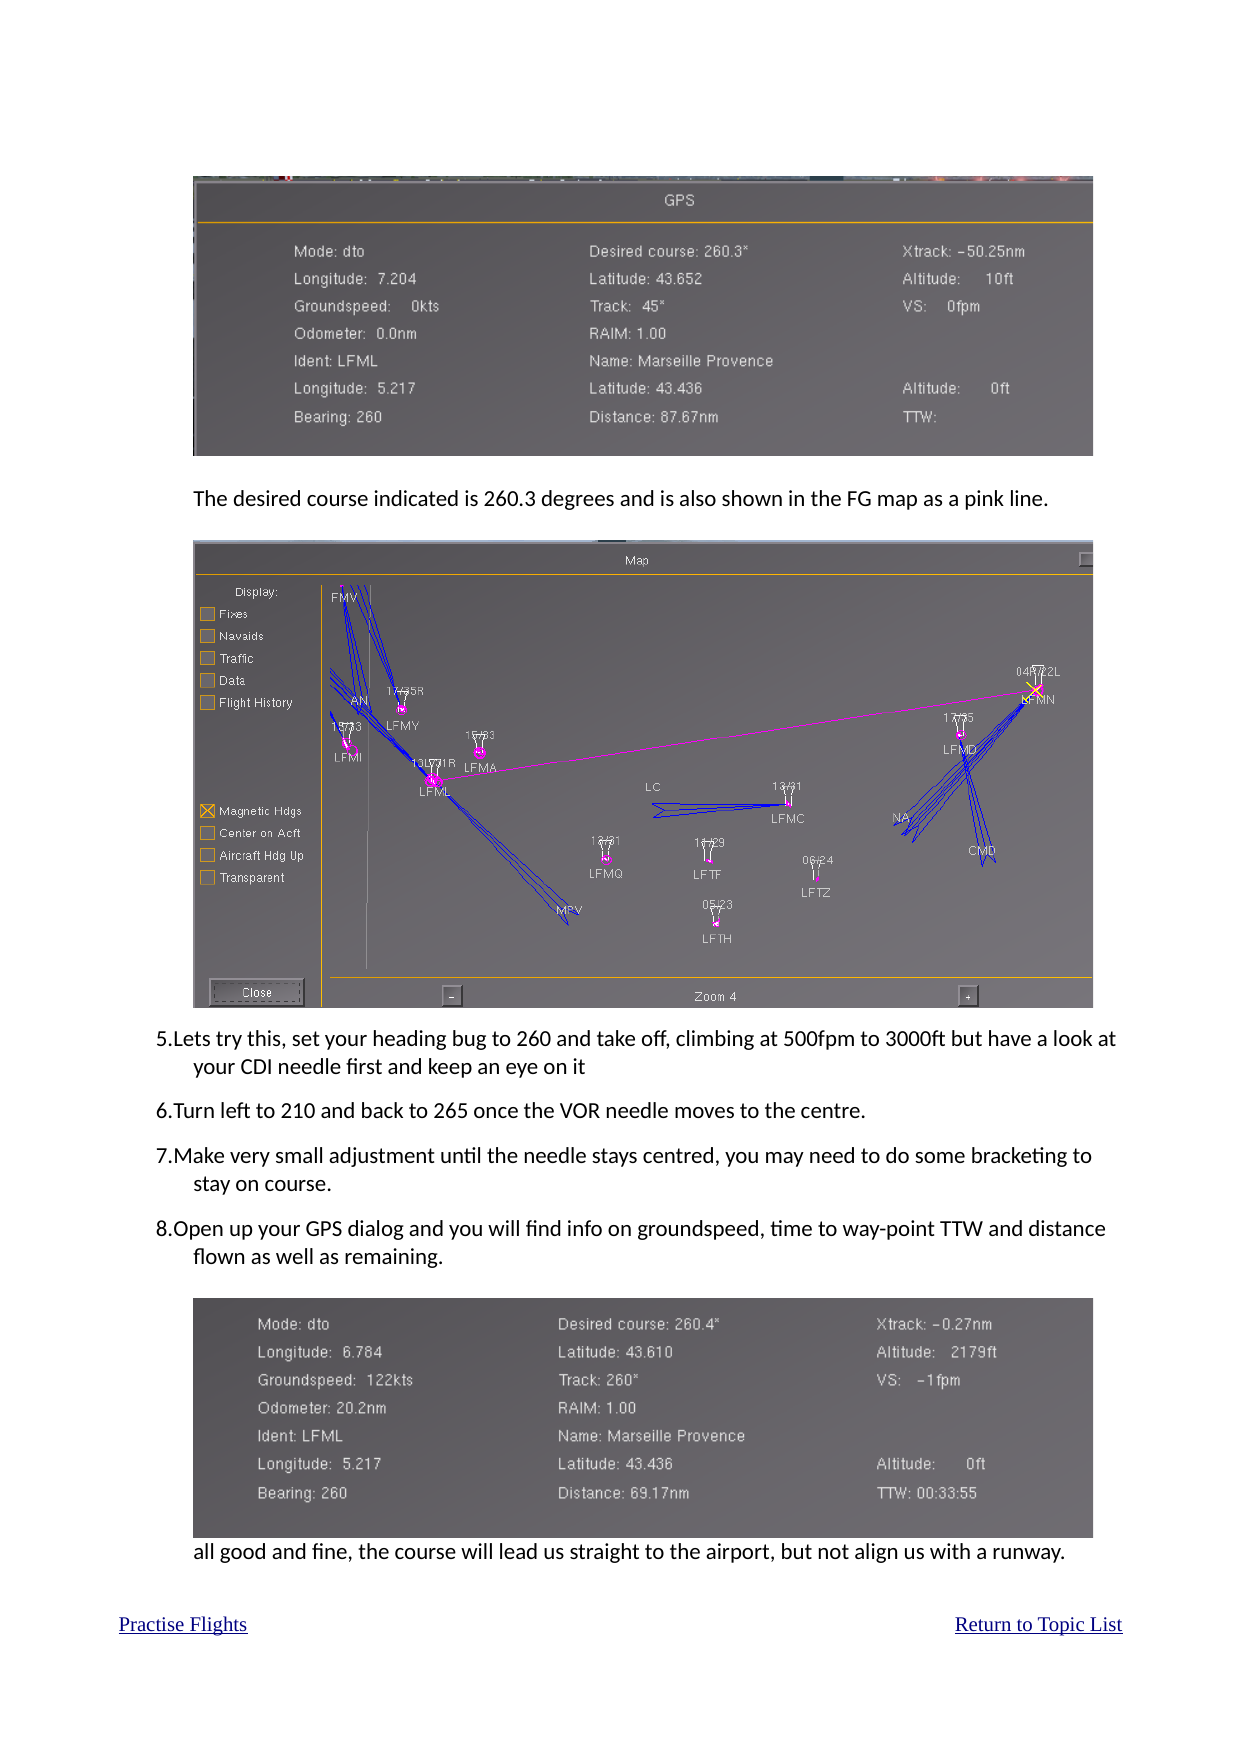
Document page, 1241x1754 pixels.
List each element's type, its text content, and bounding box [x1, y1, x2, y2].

list Make very small adjustment until the needle stays centred, you may need to do some bracketing to stay on course. [156, 1141, 1122, 1197]
list The desired course indicated is 260.3 degrees and is also shown in the FG map as a pink line. [156, 176, 1122, 1007]
list Turn left to 210 and back to 265 once the VOR needle moves to the centre. [156, 1097, 1122, 1125]
list Open up your GPS dialog and you will find info on groundspeed, time to way-point TTW and distance flown as well as remaining. all good and fine, the course will lead us straight to the airport, but not align us with a runway. [156, 1214, 1122, 1565]
list Lets try this, set your heading bug to 260 and take off, climbing at 500fpm to 3000ft but have a look at your CDI needle first and keep an eye on it [156, 1024, 1122, 1080]
